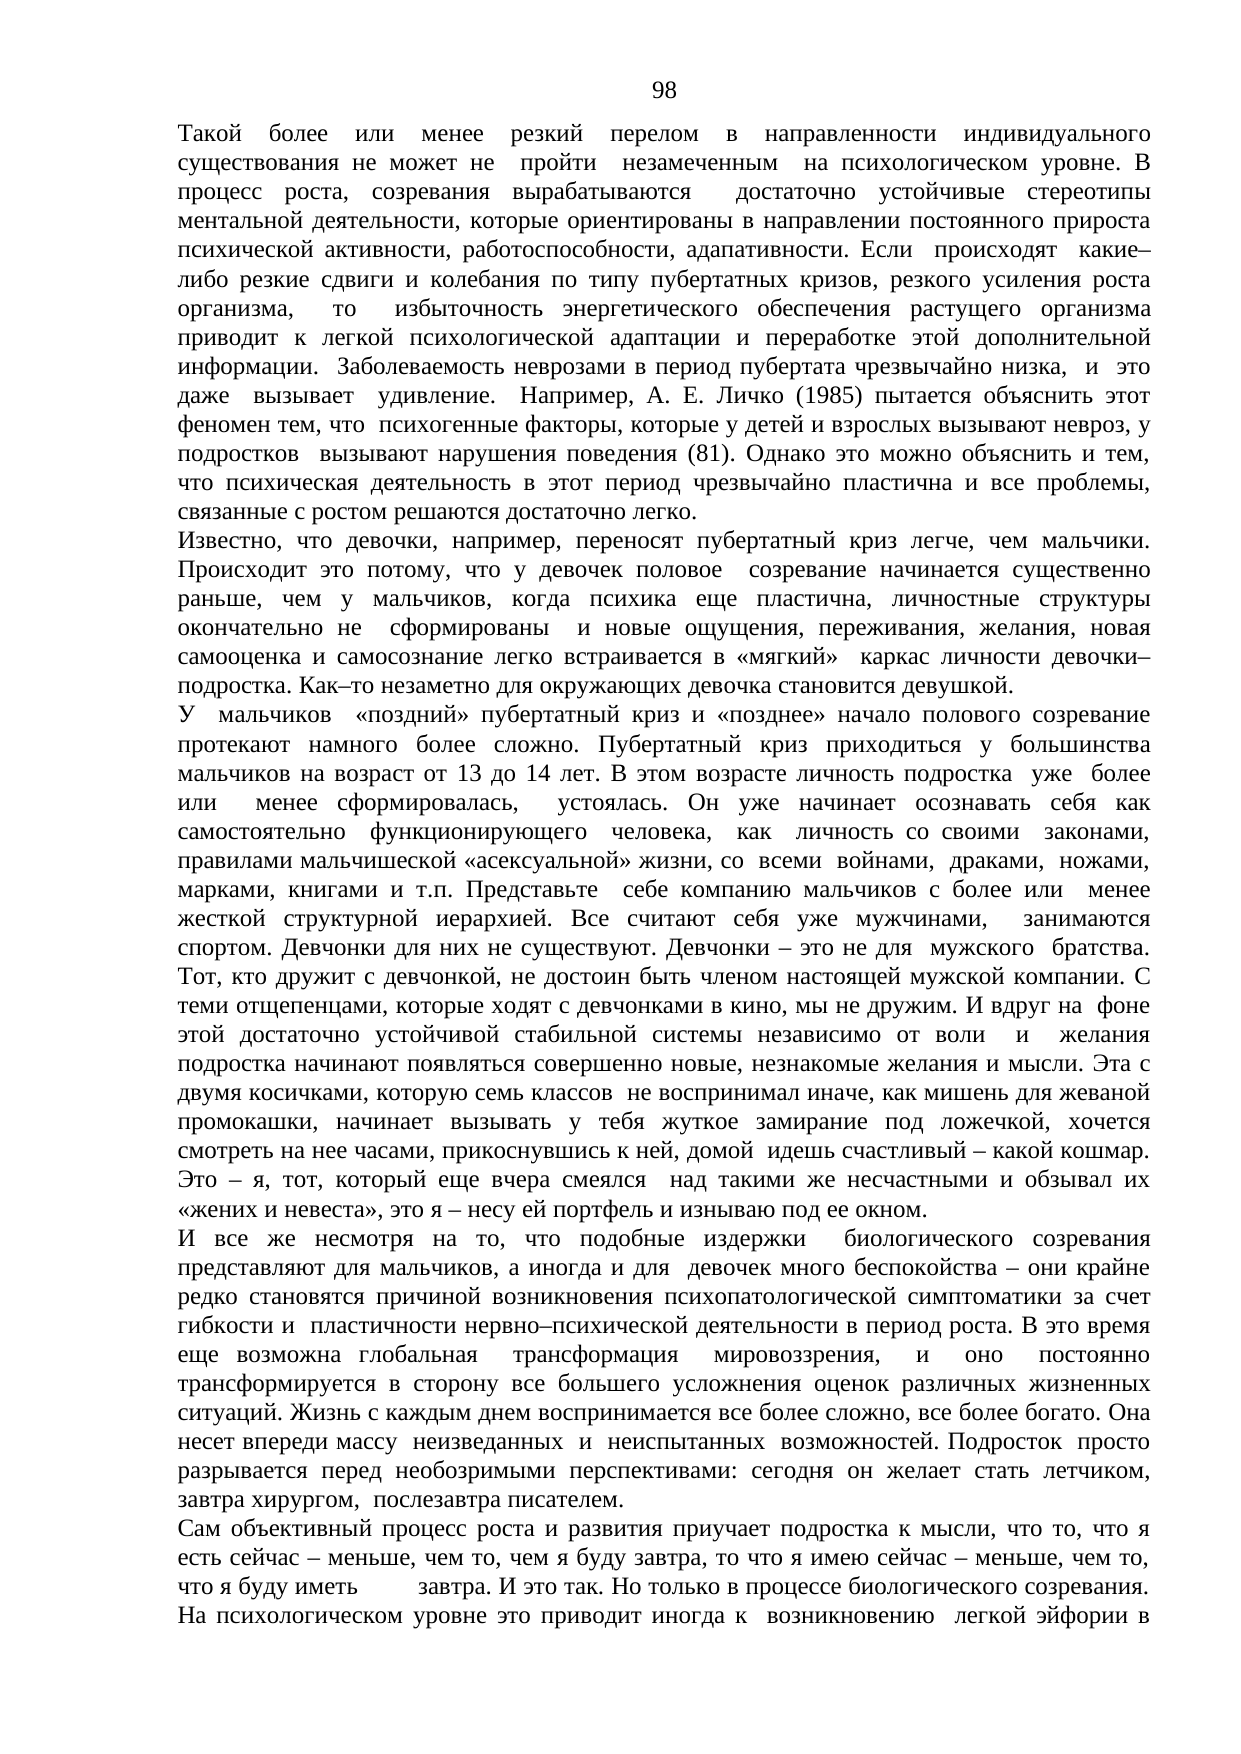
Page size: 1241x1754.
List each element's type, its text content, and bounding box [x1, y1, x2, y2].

text Сам объективный процесс роста и развития приучает подростка к мысли, что то, что я есть сейчас – меньше, чем то, чем я буду завтра, то что я имею сейчас – меньше, чем то, что я буду иметь завтра. И это так. Но только в процессе биологического созревания. На психологическом уровне это приводит иногда к возникновению легкой эйфории в [177, 1513, 1152, 1629]
text Известно, что девочки, например, переносят пубертатный криз легче, чем мальчики. Происходит это потому, что у девочек половое созревание начинается существенно раньше, чем у мальчиков, когда психика еще пластична, личностные структуры окончательно не сформированы и новые ощущения, переживания, желания, новая самооценка и самосознание легко встраивается в «мягкий» каркас личности девочки–подростка. Как–то незаметно для окружающих девочка становится девушкой. [177, 525, 1152, 699]
text Такой более или менее резкий перелом в направленности индивидуального существования не может не пройти незамеченным на психологическом уровне. В процесс роста, созревания вырабатываются достаточно устойчивые стереотипы ментальной деятельности, которые ориентированы в направлении постоянного прироста психической активности, работоспособности, адапативности. Если происходят какие–либо резкие сдвиги и колебания по типу пубертатных кризов, резкого усиления роста организма, то избыточность энергетического обеспечения растущего организма приводит к легкой психологической адаптации и переработке этой дополнительной информации. Заболеваемость неврозами в период пубертата чрезвычайно низка, и это даже вызывает удивление. Например, А. Е. Личко (1985) пытается объяснить этот феномен тем, что психогенные факторы, которые у детей и взрослых вызывают невроз, у подростков вызывают нарушения поведения (81). Однако это можно объяснить и тем, что психическая деятельность в этот период чрезвычайно пластична и все проблемы, связанные с ростом решаются достаточно легко. [177, 118, 1152, 525]
text У мальчиков «поздний» пубертатный криз и «позднее» начало полового созревание протекают намного более сложно. Пубертатный криз приходиться у большинства мальчиков на возраст от 13 до 14 лет. В этом возрасте личность подростка уже более или менее сформировалась, устоялась. Он уже начинает осознавать себя как самостоятельно функционирующего человека, как личность со своими законами, правилами мальчишеской «асексуальной» жизни, со всеми войнами, драками, ножами, марками, книгами и т.п. Представьте себе компанию мальчиков с более или менее жесткой структурной иерархией. Все считают себя уже мужчинами, занимаются спортом. Девчонки для них не существуют. Девчонки – это не для мужского братства. Тот, кто дружит с девчонкой, не достоин быть членом настоящей мужской компании. С теми отщепенцами, которые ходят с девчонками в кино, мы не дружим. И вдруг на фоне этой достаточно устойчивой стабильной системы независимо от воли и желания подростка начинают появляться совершенно новые, незнакомые желания и мысли. Эта с двумя косичками, которую семь классов не воспринимал иначе, как мишень для жеваной промокашки, начинает вызывать у тебя жуткое замирание под ложечкой, хочется смотреть на нее часами, прикоснувшись к ней, домой идешь счастливый – какой кошмар. Это – я, тот, который еще вчера смеялся над такими же несчастными и обзывал их «жених и невеста», это я – несу ей портфель и изнываю под ее окном. [177, 699, 1152, 1222]
text И все же несмотря на то, что подобные издержки биологического созревания представляют для мальчиков, а иногда и для девочек много беспокойства – они крайне редко становятся причиной возникновения психопатологической симптоматики за счет гибкости и пластичности нервно–психической деятельности в период роста. В это время еще возможна глобальная трансформация мировоззрения, и оно постоянно трансформируется в сторону все большего усложнения оценок различных жизненных ситуаций. Жизнь с каждым днем воспринимается все более сложно, все более богато. Она несет впереди массу неизведанных и неиспытанных возможностей. Подросток просто разрывается перед необозримыми перспективами: сегодня он желает стать летчиком, завтра хирургом, послезавтра писателем. [177, 1222, 1152, 1513]
